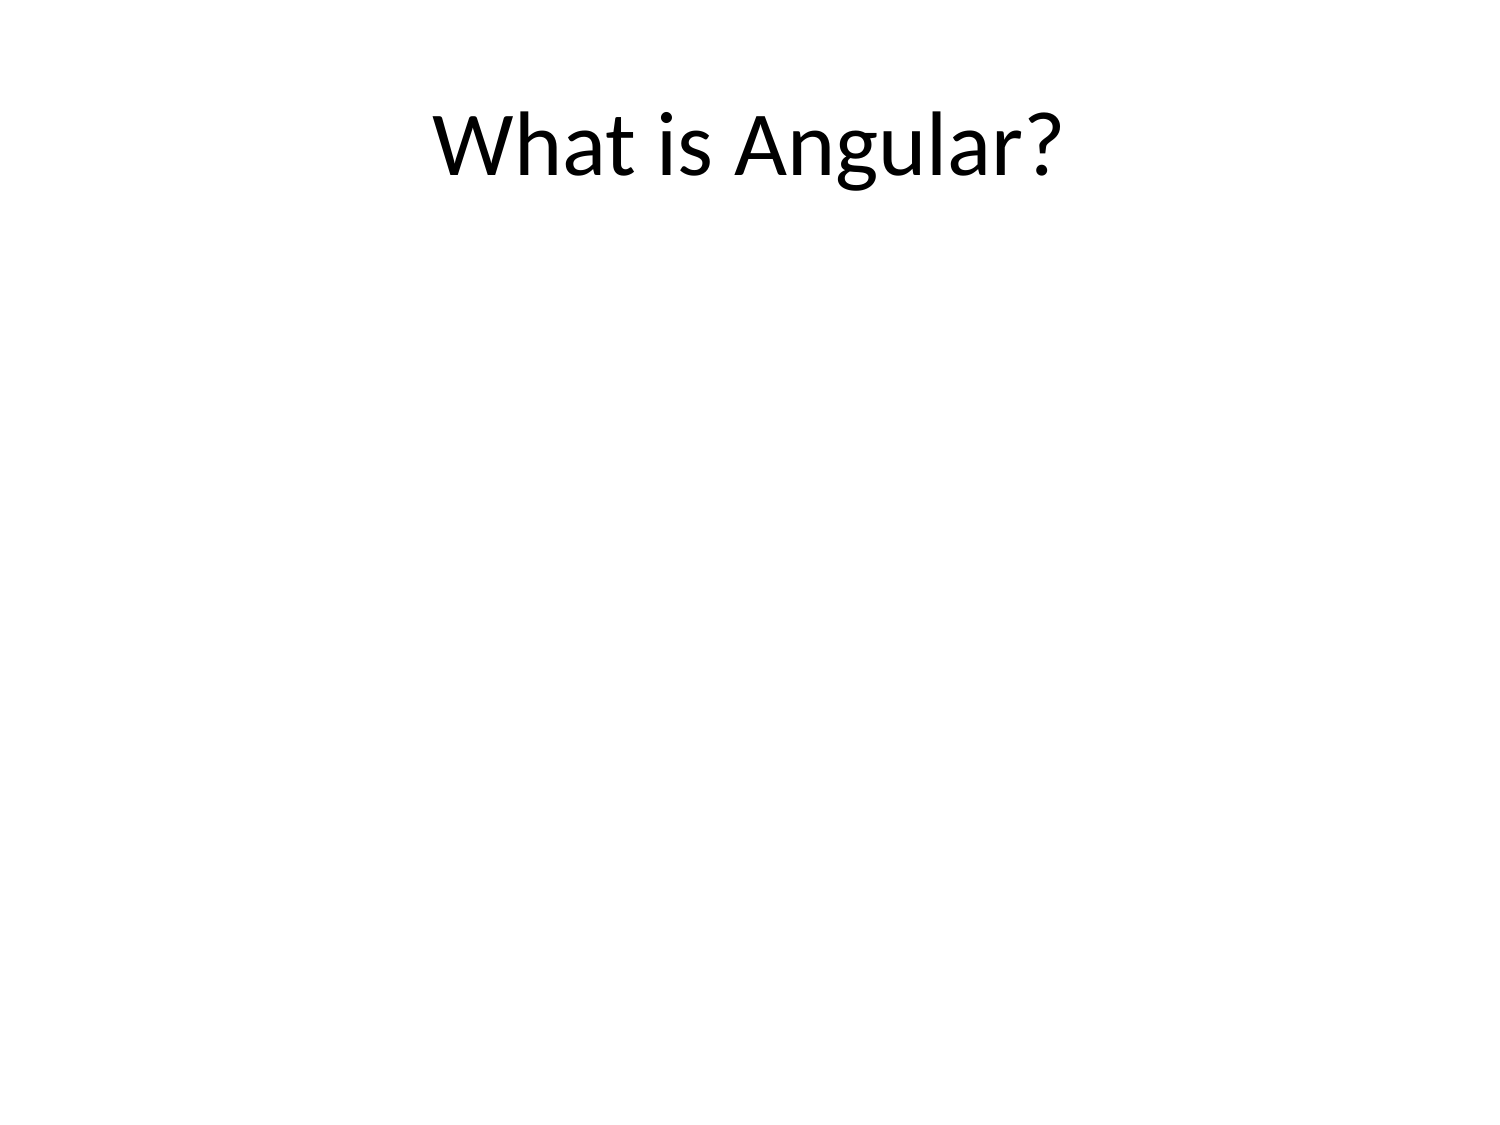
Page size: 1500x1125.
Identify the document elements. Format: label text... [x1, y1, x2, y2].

title What is Angular? [75, 45, 1426, 233]
